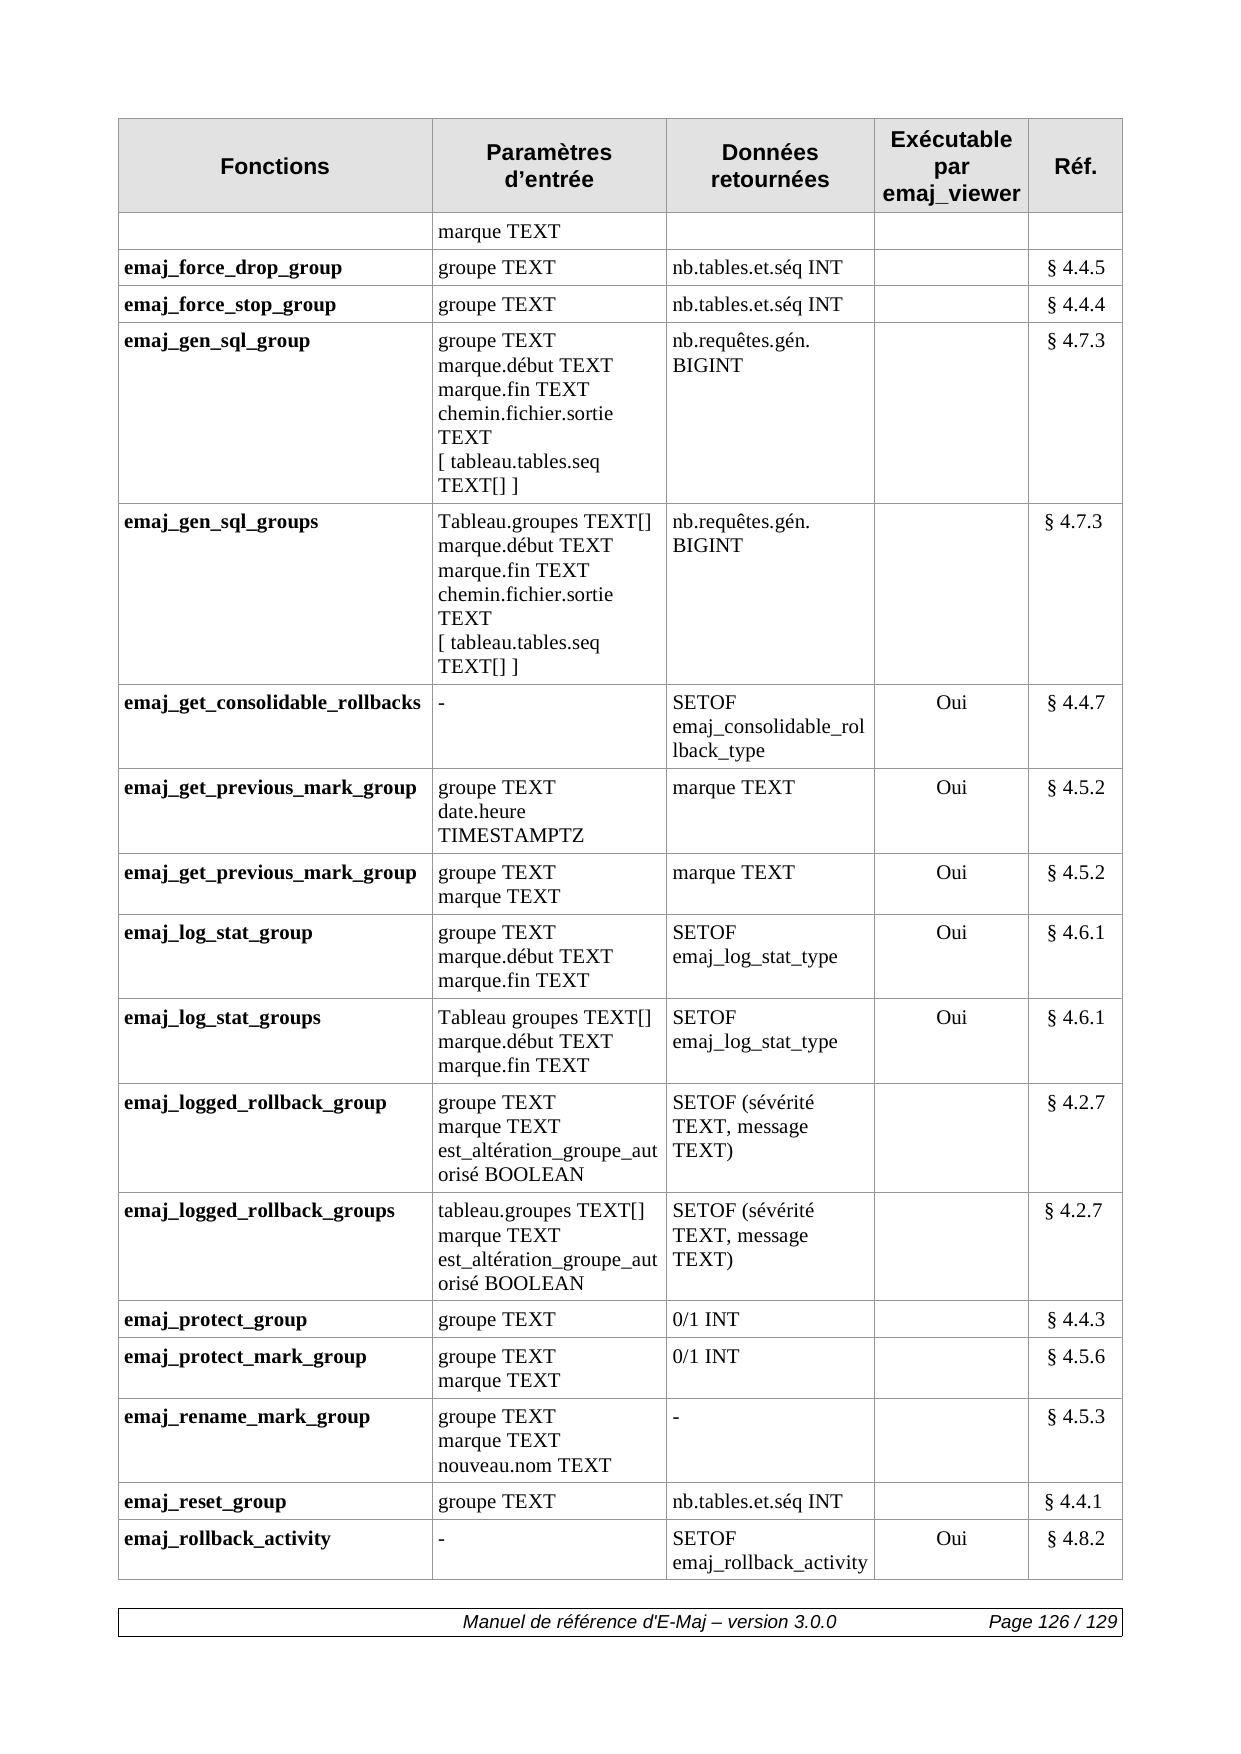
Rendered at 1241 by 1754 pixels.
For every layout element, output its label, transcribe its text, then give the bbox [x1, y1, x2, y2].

table_cell - [433, 685, 666, 768]
table_cell Oui [875, 915, 1028, 998]
table_cell [1029, 213, 1122, 248]
table_cell § 4.2.7 [1029, 1084, 1122, 1192]
table_cell [875, 250, 1028, 285]
table_cell § 4.6.1 [1029, 999, 1122, 1083]
table_cell emaj_get_previous_mark_group [119, 854, 432, 913]
table_cell emaj_gen_sql_groups [119, 504, 432, 683]
table_cell tableau.groupes TEXT[] marque TEXT est_altération_groupe_autorisé BOOLEAN [433, 1193, 666, 1300]
table_header Données retournées [667, 119, 874, 212]
table_cell emaj_logged_rollback_group [119, 1084, 432, 1192]
table_cell emaj_rename_mark_group [119, 1399, 432, 1482]
table_cell [875, 1301, 1028, 1337]
table_cell 0/1 INT [667, 1338, 874, 1397]
table_cell - [433, 1520, 666, 1579]
table_cell nb.tables.et.séq INT [667, 1483, 874, 1519]
table_cell marque TEXT [667, 854, 874, 913]
table_cell marque TEXT [433, 213, 666, 248]
table_cell Oui [875, 685, 1028, 768]
table_cell 0/1 INT [667, 1301, 874, 1337]
table_cell emaj_log_stat_groups [119, 999, 432, 1083]
table_cell emaj_protect_group [119, 1301, 432, 1337]
table_cell Tableau.groupes TEXT[] marque.début TEXT marque.fin TEXT chemin.fichier.sortie TEXT [ tableau.tables.seq TEXT[] ] [433, 504, 666, 683]
table_cell groupe TEXT marque TEXT [433, 1338, 666, 1397]
table_cell nb.requêtes.gén. BIGINT [667, 504, 874, 683]
table_cell [875, 1084, 1028, 1192]
table_cell [119, 213, 432, 248]
table_cell § 4.6.1 [1029, 915, 1122, 998]
table_cell - [667, 1399, 874, 1482]
table_cell emaj_get_previous_mark_group [119, 769, 432, 853]
table_cell § 4.4.5 [1029, 250, 1122, 285]
table_cell groupe TEXT [433, 250, 666, 285]
table_cell § 4.5.2 [1029, 854, 1122, 913]
table_cell [667, 213, 874, 248]
table_cell § 4.5.3 [1029, 1399, 1122, 1482]
table_cell Oui [875, 1520, 1028, 1579]
table_cell emaj_force_stop_group [119, 286, 432, 322]
table_cell § 4.7.3 [1029, 323, 1122, 502]
table_cell groupe TEXT marque TEXT nouveau.nom TEXT [433, 1399, 666, 1482]
table_cell groupe TEXT marque.début TEXT marque.fin TEXT [433, 915, 666, 998]
table_cell groupe TEXT marque TEXT est_altération_groupe_autorisé BOOLEAN [433, 1084, 666, 1192]
table_cell groupe TEXT [433, 286, 666, 322]
table_cell [875, 504, 1028, 683]
table_cell Tableau groupes TEXT[] marque.début TEXT marque.fin TEXT [433, 999, 666, 1083]
table_cell [875, 286, 1028, 322]
table_header Paramètres d’entrée [433, 119, 666, 212]
table_cell Oui [875, 999, 1028, 1083]
table_cell SETOF (sévérité TEXT, message TEXT) [667, 1084, 874, 1192]
table_cell emaj_get_consolidable_rollbacks [119, 685, 432, 768]
table_cell groupe TEXT [433, 1301, 666, 1337]
table_cell [875, 1483, 1028, 1519]
table_header Exécutable par emaj_viewer [875, 119, 1028, 212]
table_cell groupe TEXT marque.début TEXT marque.fin TEXT chemin.fichier.sortie TEXT [ tableau.tables.seq TEXT[] ] [433, 323, 666, 502]
table_cell § 4.8.2 [1029, 1520, 1122, 1579]
table_cell [875, 1193, 1028, 1300]
table_cell § 4.4.4 [1029, 286, 1122, 322]
table_cell [875, 1399, 1028, 1482]
table_cell SETOF (sévérité TEXT, message TEXT) [667, 1193, 874, 1300]
table_cell nb.requêtes.gén. BIGINT [667, 323, 874, 502]
table_cell emaj_protect_mark_group [119, 1338, 432, 1397]
table_cell § 4.4.1 [1029, 1483, 1122, 1519]
table_cell emaj_force_drop_group [119, 250, 432, 285]
table_cell groupe TEXT [433, 1483, 666, 1519]
table_cell SETOF emaj_log_stat_type [667, 999, 874, 1083]
table_cell SETOF emaj_consolidable_rollback_type [667, 685, 874, 768]
table_cell § 4.7.3 [1029, 504, 1122, 683]
table_cell emaj_log_stat_group [119, 915, 432, 998]
table_header Fonctions [119, 119, 432, 212]
table_cell emaj_reset_group [119, 1483, 432, 1519]
table_cell emaj_gen_sql_group [119, 323, 432, 502]
table_cell SETOF emaj_rollback_activity [667, 1520, 874, 1579]
table_cell marque TEXT [667, 769, 874, 853]
table_cell nb.tables.et.séq INT [667, 250, 874, 285]
table_cell groupe TEXT date.heure TIMESTAMPTZ [433, 769, 666, 853]
table_cell § 4.5.2 [1029, 769, 1122, 853]
table_cell SETOF emaj_log_stat_type [667, 915, 874, 998]
table_cell emaj_rollback_activity [119, 1520, 432, 1579]
table_cell [875, 323, 1028, 502]
table_cell § 4.4.7 [1029, 685, 1122, 768]
table_cell groupe TEXT marque TEXT [433, 854, 666, 913]
table_cell emaj_logged_rollback_groups [119, 1193, 432, 1300]
table_cell § 4.5.6 [1029, 1338, 1122, 1397]
table_cell § 4.2.7 [1029, 1193, 1122, 1300]
table_cell nb.tables.et.séq INT [667, 286, 874, 322]
table_cell Oui [875, 769, 1028, 853]
table_cell § 4.4.3 [1029, 1301, 1122, 1337]
table_cell Oui [875, 854, 1028, 913]
table_cell [875, 213, 1028, 248]
table_header Réf. [1029, 119, 1122, 212]
table_cell [875, 1338, 1028, 1397]
